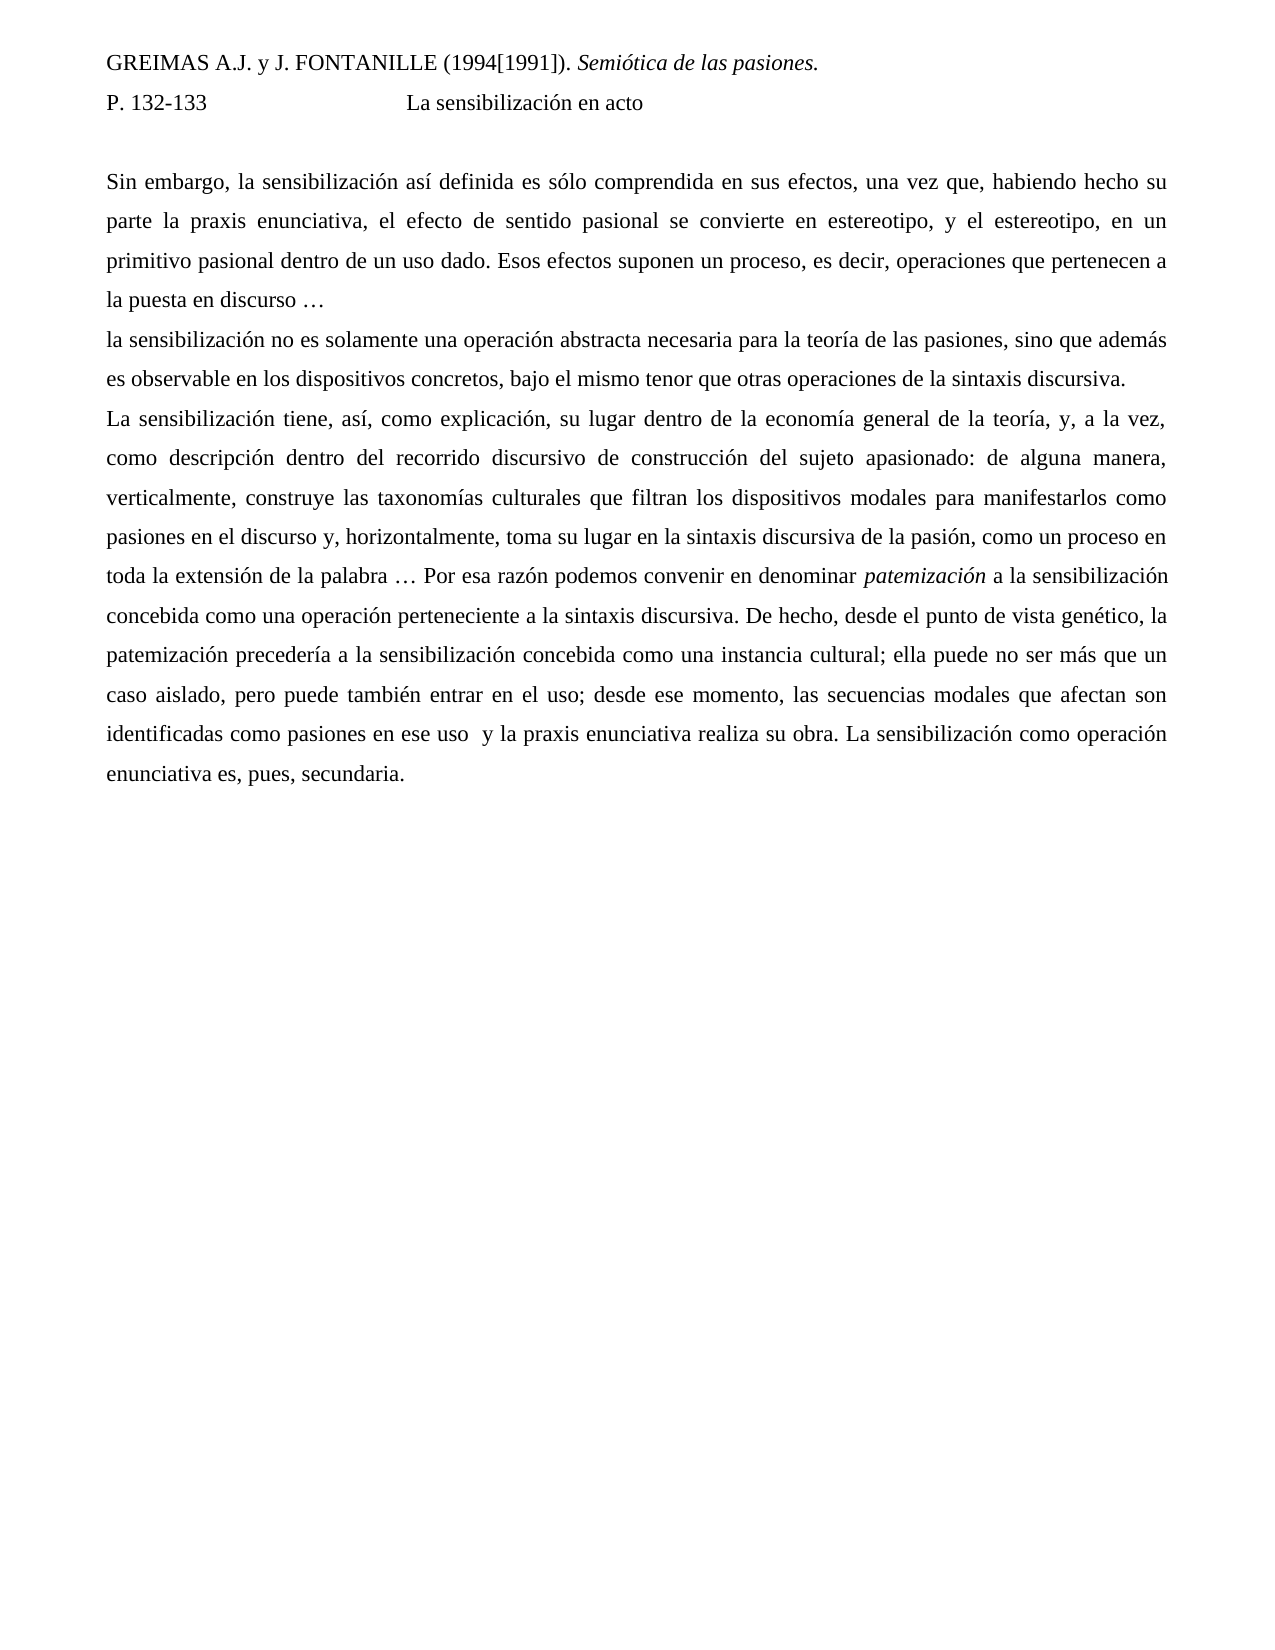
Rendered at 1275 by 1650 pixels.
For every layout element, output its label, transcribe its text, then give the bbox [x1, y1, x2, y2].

text Sin embargo, la sensibilización así definida es sólo comprendida en sus efectos, una vez que, habiendo hecho su parte la praxis enunciativa, el efecto de sentido pasional se convierte en estereotipo, y el estereotipo, en un primitivo pasional dentro de un uso dado. Esos efectos suponen un proceso, es decir, operaciones que pertenecen a la puesta en discurso … [106, 168, 1169, 312]
text P. 132-133 La sensibilización en acto [106, 89, 1169, 115]
text la sensibilización no es solamente una operación abstracta necesaria para la teoría de las pasiones, sino que además es observable en los dispositivos concretos, bajo el mismo tenor que otras operaciones de la sintaxis discursiva. [106, 326, 1169, 391]
text GREIMAS A.J. y J. FONTANILLE (1994[1991]). Semiótica de las pasiones. [106, 49, 1169, 76]
text La sensibilización tiene, así, como explicación, su lugar dentro de la economía general de la teoría, y, a la vez, como descripción dentro del recorrido discursivo de construcción del sujeto apasionado: de alguna manera, verticalmente, construye las taxonomías culturales que filtran los dispositivos modales para manifestarlos como pasiones en el discurso y, horizontalmente, toma su lugar en la sintaxis discursiva de la pasión, como un proceso en toda la extensión de la palabra … Por esa razón podemos convenir en denominar patemización a la sensibilización concebida como una operación perteneciente a la sintaxis discursiva. De hecho, desde el punto de vista genético, la patemización precedería a la sensibilización concebida como una instancia cultural; ella puede no ser más que un caso aislado, pero puede también entrar en el uso; desde ese momento, las secuencias modales que afectan son identificadas como pasiones en ese uso y la praxis enunciativa realiza su obra. La sensibilización como operación enunciativa es, pues, secundaria. [106, 404, 1169, 786]
